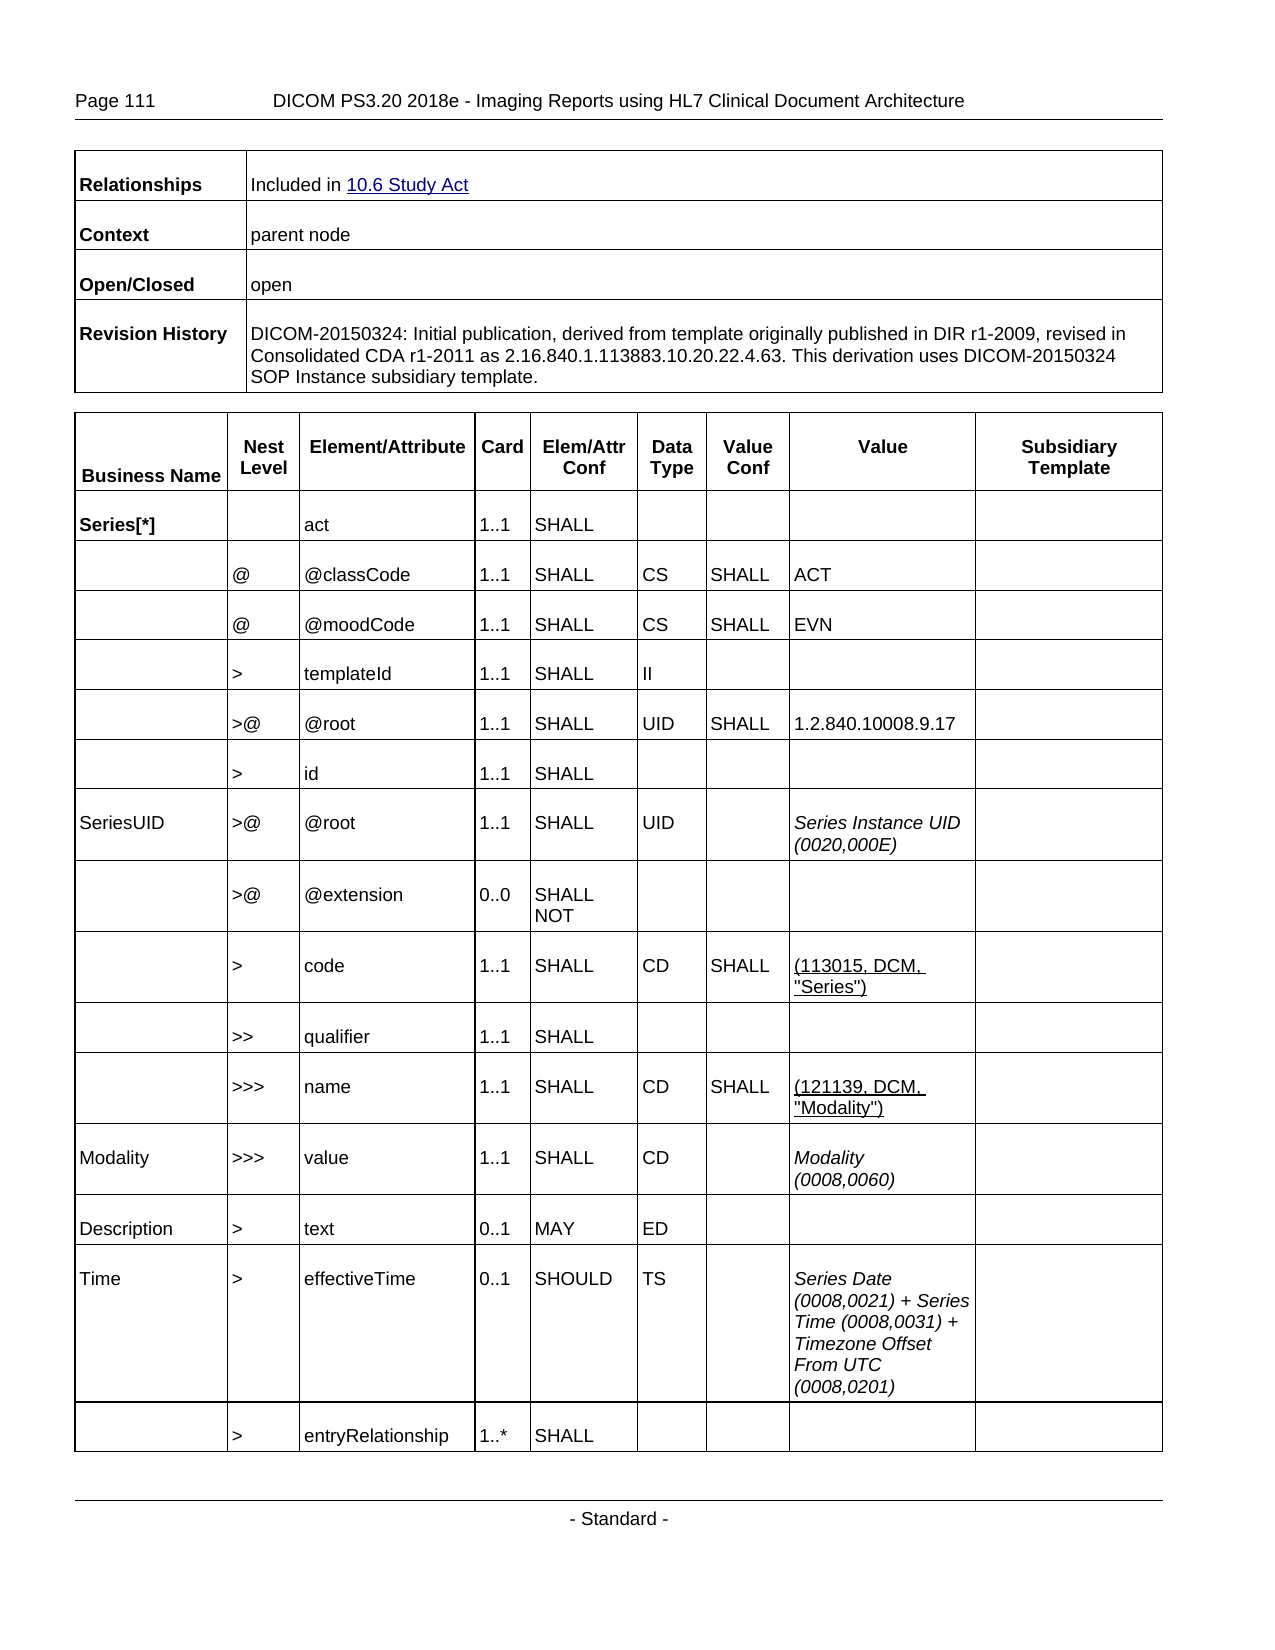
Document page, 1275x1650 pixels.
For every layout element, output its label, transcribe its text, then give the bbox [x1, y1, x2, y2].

table_header Card [476, 413, 530, 490]
table_cell Series​UID [76, 789, 227, 859]
table_cell [707, 789, 789, 859]
table_cell @moodCode [300, 591, 474, 639]
table_header Value Conf [707, 413, 789, 490]
table_cell >@ [228, 690, 299, 738]
table_cell [976, 1403, 1162, 1451]
table_cell value [300, 1124, 474, 1194]
table_cell @classCode [300, 541, 474, 589]
table_cell [76, 861, 227, 931]
table_cell SHALL [531, 1053, 637, 1123]
table_cell SHOULD [531, 1245, 637, 1401]
table_cell SHALL [531, 1403, 637, 1451]
table_cell Series Instance UID (0020,000E) [790, 789, 975, 859]
table_cell Included in 10.6 Study Act [247, 151, 1162, 200]
table_header Element/​Attribute [300, 413, 474, 490]
table_cell [790, 1403, 975, 1451]
table_cell SHALL [531, 740, 637, 788]
table_cell > [228, 1195, 299, 1244]
table_cell @root [300, 690, 474, 738]
table_cell Modality [76, 1124, 227, 1194]
table_header Data Type [638, 413, 706, 490]
table_cell > [228, 740, 299, 788]
table_cell template​Id [300, 640, 474, 689]
table_cell [638, 861, 706, 931]
table_cell 1..1 [476, 789, 530, 859]
table_cell [707, 1195, 789, 1244]
table_cell [638, 491, 706, 540]
table_cell [76, 932, 227, 1002]
table_cell SHALL [531, 1003, 637, 1052]
table_cell SHALL [531, 541, 637, 589]
table_cell [976, 1245, 1162, 1401]
table_cell EVN [790, 591, 975, 639]
table_cell [76, 1403, 227, 1451]
table_cell 1..1 [476, 591, 530, 639]
table_cell text [300, 1195, 474, 1244]
table_cell 1..1 [476, 690, 530, 738]
table_cell (113015, DCM, "Series") [790, 932, 975, 1002]
table_cell SHALL [707, 932, 789, 1002]
table_cell 1..1 [476, 932, 530, 1002]
table_cell [707, 740, 789, 788]
table_cell Modality (0008,0060) [790, 1124, 975, 1194]
table_cell Context [76, 201, 246, 249]
table_cell @ [228, 541, 299, 589]
table_cell [707, 1003, 789, 1052]
table_cell [76, 1053, 227, 1123]
table_cell > [228, 932, 299, 1002]
table_cell [76, 1003, 227, 1052]
table_header Nest Level [228, 413, 299, 490]
table_cell CS [638, 591, 706, 639]
table_cell @root [300, 789, 474, 859]
table_cell SHALL [531, 690, 637, 738]
table_cell SHALL [707, 690, 789, 738]
table_cell ACT [790, 541, 975, 589]
table_cell [976, 1195, 1162, 1244]
table_cell CS [638, 541, 706, 589]
table_cell SHALL NOT [531, 861, 637, 931]
table_cell [707, 491, 789, 540]
table_cell [976, 591, 1162, 639]
table_cell Relationships [76, 151, 246, 200]
table_cell id [300, 740, 474, 788]
table_cell [638, 1403, 706, 1451]
table_cell CD [638, 932, 706, 1002]
table_cell II [638, 640, 706, 689]
table_cell >> [228, 1003, 299, 1052]
table_cell >>> [228, 1124, 299, 1194]
table_cell (121139, DCM, "Modality") [790, 1053, 975, 1123]
table_cell Open/Closed [76, 250, 246, 299]
table_header Business Name [76, 413, 227, 490]
table_cell [790, 740, 975, 788]
table_cell [707, 861, 789, 931]
table_cell SHALL [531, 1124, 637, 1194]
table_cell act [300, 491, 474, 540]
table_cell effective​Time [300, 1245, 474, 1401]
table_cell 1..1 [476, 1003, 530, 1052]
table_cell [976, 541, 1162, 589]
table_cell [976, 1124, 1162, 1194]
table_cell SHALL [531, 640, 637, 689]
table_cell >@ [228, 861, 299, 931]
table_cell Revision History [76, 300, 246, 392]
table_cell [976, 491, 1162, 540]
table_header Value [790, 413, 975, 490]
table_cell [976, 640, 1162, 689]
table_cell [976, 932, 1162, 1002]
table_cell [76, 690, 227, 738]
table_cell MAY [531, 1195, 637, 1244]
table_cell [707, 1245, 789, 1401]
table_cell entry​Relationship [300, 1403, 474, 1451]
table_cell Time [76, 1245, 227, 1401]
table_cell SHALL [531, 591, 637, 639]
table_cell [76, 740, 227, 788]
table_cell [976, 861, 1162, 931]
table_cell open [247, 250, 1162, 299]
table_cell [790, 861, 975, 931]
table_cell @ [228, 591, 299, 639]
table_cell 1..* [476, 1403, 530, 1451]
table_cell [976, 1003, 1162, 1052]
table_cell [638, 1003, 706, 1052]
table_cell CD [638, 1053, 706, 1123]
table_cell Series Date (0008,0021) + Series Time (0008,0031) + Timezone Offset From UTC (0008,0201) [790, 1245, 975, 1401]
table_cell 1..1 [476, 1053, 530, 1123]
table_cell @extension [300, 861, 474, 931]
table_cell [790, 1003, 975, 1052]
table_cell qualifier [300, 1003, 474, 1052]
table_header Subsidiary Template [976, 413, 1162, 490]
table_cell SHALL [531, 932, 637, 1002]
table_cell [976, 690, 1162, 738]
table_cell code [300, 932, 474, 1002]
table_cell 1..1 [476, 1124, 530, 1194]
table_cell [790, 491, 975, 540]
table_cell > [228, 640, 299, 689]
table_cell [228, 491, 299, 540]
table_cell [638, 740, 706, 788]
table_cell [790, 1195, 975, 1244]
table_cell 1..1 [476, 541, 530, 589]
table_cell 0..1 [476, 1245, 530, 1401]
table_cell [790, 640, 975, 689]
table_cell >>> [228, 1053, 299, 1123]
table_cell 1.2.840.10008.9.17 [790, 690, 975, 738]
table_cell >@ [228, 789, 299, 859]
table_cell 1..1 [476, 640, 530, 689]
table_cell 1..1 [476, 740, 530, 788]
table_cell [976, 789, 1162, 859]
table_cell [976, 740, 1162, 788]
table_cell [76, 591, 227, 639]
table_cell Series[*] [76, 491, 227, 540]
table_cell 1..1 [476, 491, 530, 540]
table_cell [76, 640, 227, 689]
table_cell [76, 541, 227, 589]
table_cell Description [76, 1195, 227, 1244]
table_cell [976, 1053, 1162, 1123]
table_cell SHALL [531, 789, 637, 859]
table_cell UID [638, 690, 706, 738]
table_cell > [228, 1245, 299, 1401]
table_cell ED [638, 1195, 706, 1244]
table_cell [707, 640, 789, 689]
table_cell 0..1 [476, 1195, 530, 1244]
table_cell SHALL [707, 591, 789, 639]
table_header Elem/Attr Conf [531, 413, 637, 490]
table_cell > [228, 1403, 299, 1451]
table_cell [707, 1403, 789, 1451]
table_cell name [300, 1053, 474, 1123]
table_cell DICOM-20150324: Initial publication, derived from template originally published in DIR r1-2009, revised in Consolidated CDA r1-2011 as 2.16.840.1.113883.10.20.22.4.63. This derivation uses DICOM-20150324 SOP Instance subsidiary template. [247, 300, 1162, 392]
table_cell 0..0 [476, 861, 530, 931]
table_cell UID [638, 789, 706, 859]
table_cell parent node [247, 201, 1162, 249]
table_cell SHALL [531, 491, 637, 540]
table_cell [707, 1124, 789, 1194]
table_cell TS [638, 1245, 706, 1401]
table_cell CD [638, 1124, 706, 1194]
table_cell SHALL [707, 1053, 789, 1123]
table_cell SHALL [707, 541, 789, 589]
